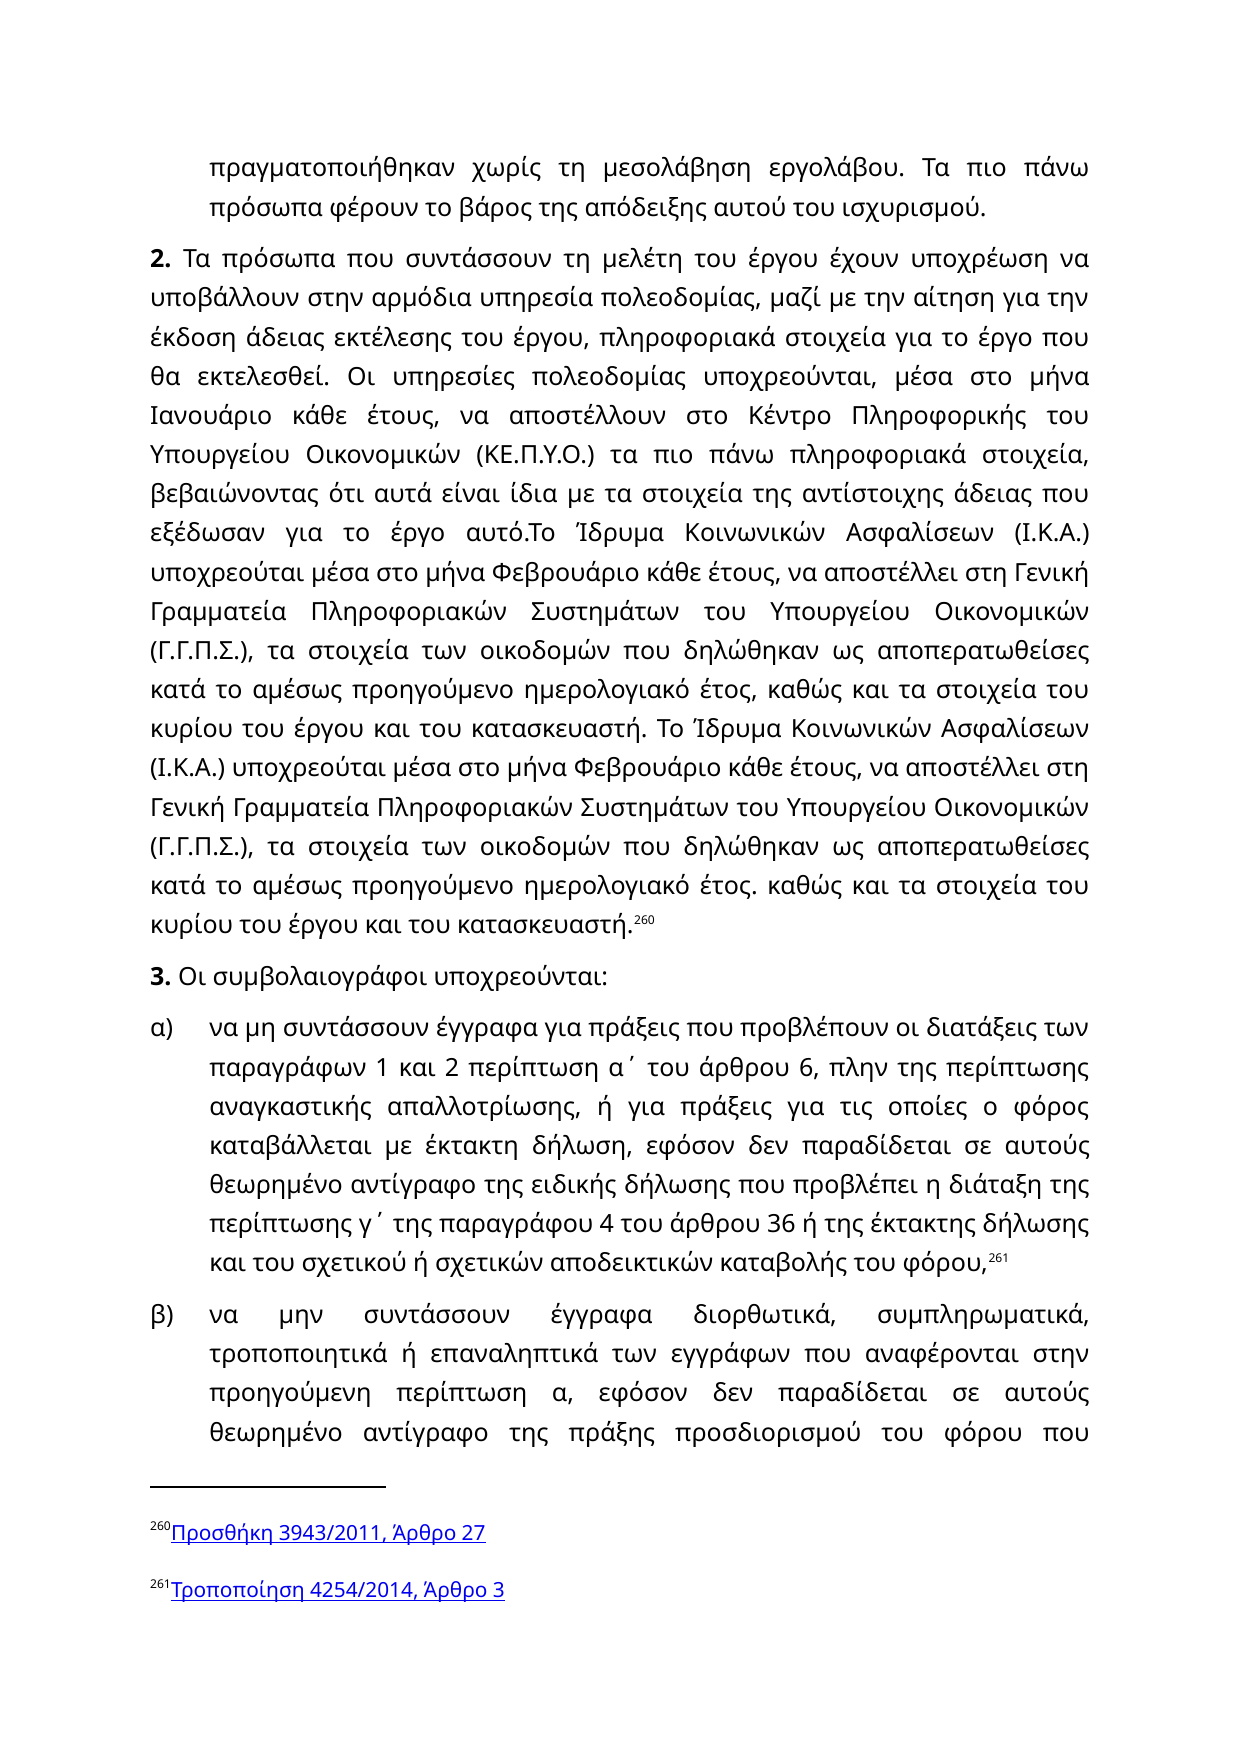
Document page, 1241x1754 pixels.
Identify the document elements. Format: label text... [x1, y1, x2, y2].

text 2. Τα πρόσωπα που συντάσσουν τη μελέτη του έργου έχουν υποχρέωση να υποβάλλουν στην αρμόδια υπηρεσία πολεοδομίας, μαζί με την αίτηση για την έκδοση άδειας εκτέλεσης του έργου, πληροφοριακά στοιχεία για το έργο που θα εκτελεσθεί. Οι υπηρεσίες πολεοδομίας υποχρεούνται, μέσα στο μήνα Ιανουάριο κάθε έτους, να αποστέλλουν στο Κέντρο Πληροφορικής του Υπουργείου Οικονομικών (ΚΕ.Π.Υ.Ο.) τα πιο πάνω πληροφοριακά στοιχεία, βεβαιώνοντας ότι αυτά είναι ίδια με τα στοιχεία της αντίστοιχης άδειας που εξέδωσαν για το έργο αυτό.Το Ίδρυμα Κοινωνικών Ασφαλίσεων (Ι.Κ.Α.) υποχρεούται μέσα στο μήνα Φεβρουάριο κάθε έτους, να αποστέλλει στη Γενική Γραμματεία Πληροφοριακών Συστημάτων του Υπουργείου Οικονομικών (Γ.Γ.Π.Σ.), τα στοιχεία των οικοδομών που δηλώθηκαν ως αποπερατωθείσες κατά το αμέσως προηγούμενο ημερολογιακό έτος, καθώς και τα στοιχεία του κυρίου του έργου και του κατασκευαστή. Το Ίδρυμα Κοινωνικών Ασφαλίσεων (Ι.Κ.Α.) υποχρεούται μέσα στο μήνα Φεβρουάριο κάθε έτους, να αποστέλλει στη Γενική Γραμματεία Πληροφοριακών Συστημάτων του Υπουργείου Οικονομικών (Γ.Γ.Π.Σ.), τα στοιχεία των οικοδομών που δηλώθηκαν ως αποπερατωθείσες κατά το αμέσως προηγούμενο ημερολογιακό έτος. καθώς και τα στοιχεία του κυρίου του έργου και του κατασκευαστή. [150, 241, 1090, 941]
text Τροποποίηση 4254/2014, Άρθρο 3 [150, 1576, 1090, 1604]
list β) να μην συντάσσουν έγγραφα διορθωτικά, συμπληρωματικά, τροποποιητικά ή επαναληπτικά των εγγράφων που αναφέρονται στην προηγούμενη περίπτωση α, εφόσον δεν παραδίδεται σε αυτούς θεωρημένο αντίγραφο της πράξης προσδιορισμού του φόρου που [150, 1297, 1090, 1448]
list πραγματοποιήθηκαν χωρίς τη μεσολάβηση εργολάβου. Τα πιο πάνω πρόσωπα φέρουν το βάρος της απόδειξης αυτού του ισχυρισμού. [150, 150, 1090, 223]
list α) να μη συντάσσουν έγγραφα για πράξεις που προβλέπουν οι διατάξεις των παραγράφων 1 και 2 περίπτωση α΄ του άρθρου 6, πλην της περίπτωσης αναγκαστικής απαλλοτρίωσης, ή για πράξεις για τις οποίες ο φόρος καταβάλλεται με έκτακτη δήλωση, εφόσον δεν παραδίδεται σε αυτούς θεωρημένο αντίγραφο της ειδικής δήλωσης που προβλέπει η διάταξη της περίπτωσης γ΄ της παραγράφου 4 του άρθρου 36 ή της έκτακτης δήλωσης και του σχετικού ή σχετικών αποδεικτικών καταβολής του φόρου, [150, 1010, 1090, 1279]
text 3. Οι συμβολαιογράφοι υποχρεούνται: [150, 958, 1090, 992]
text Προσθήκη 3943/2011, Άρθρο 27 [150, 1518, 1090, 1546]
